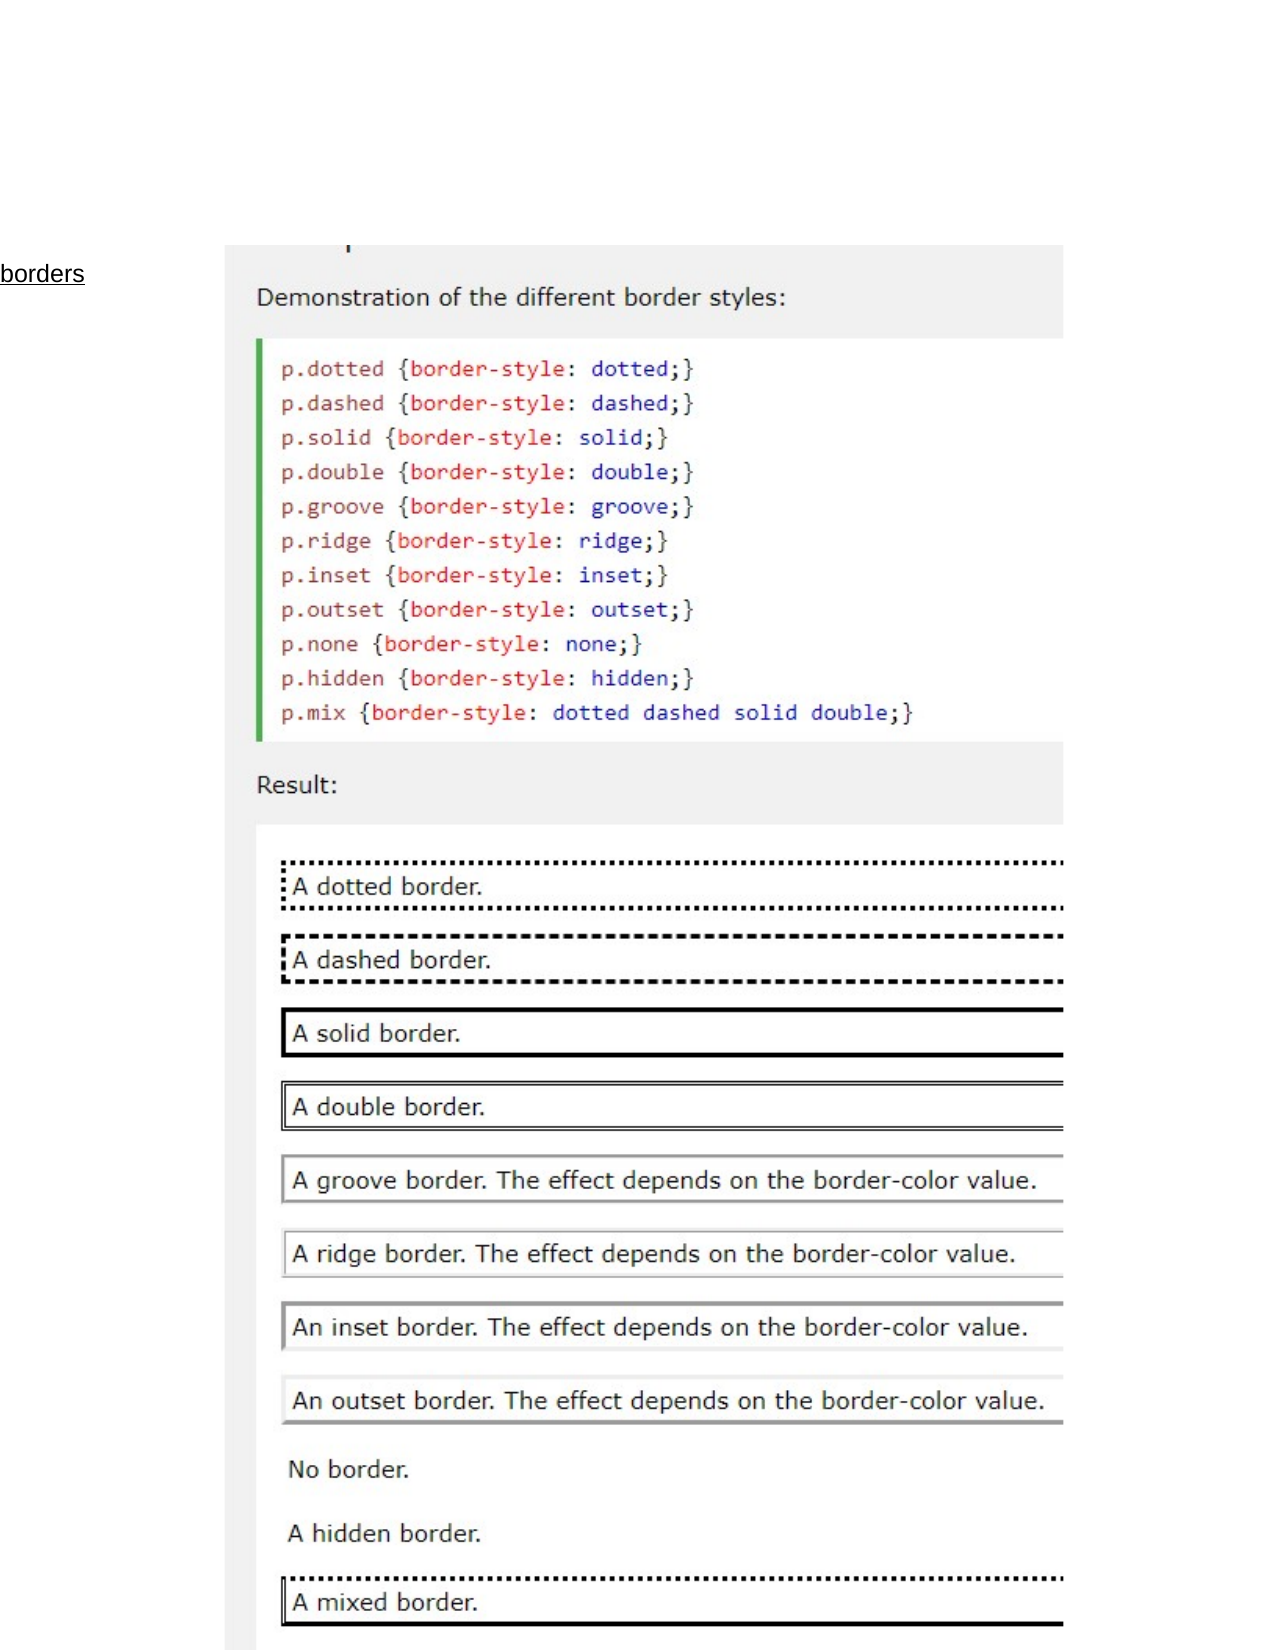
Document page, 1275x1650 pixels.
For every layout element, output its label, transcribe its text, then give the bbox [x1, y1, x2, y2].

text borders [0, 259, 211, 287]
text [1064, 259, 1275, 287]
picture [211, 245, 1064, 1650]
